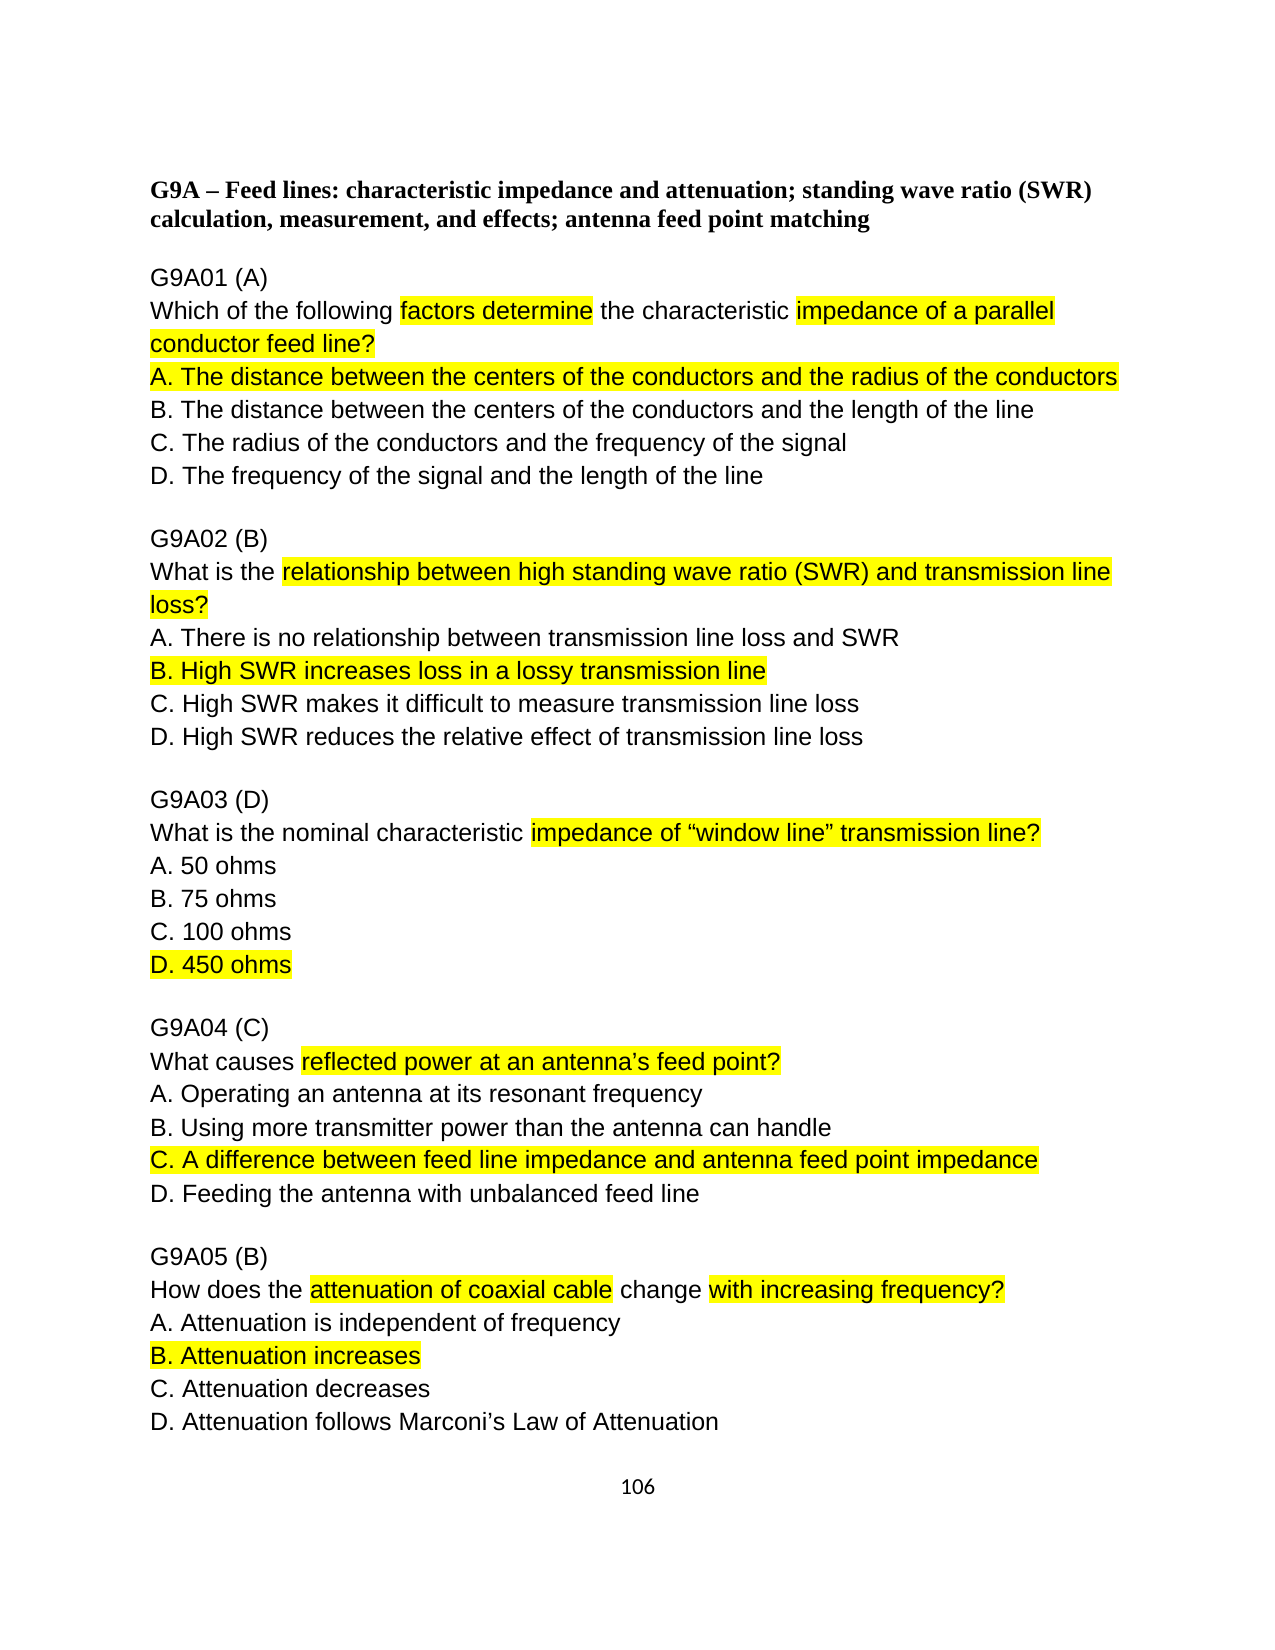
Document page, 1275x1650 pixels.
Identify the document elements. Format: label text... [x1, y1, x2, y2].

text G9A03 (D) What is the nominal characteristic impedance of “window line” transmission line? A. 50 ohms B. 75 ohms C. 100 ohms D. 450 ohms [150, 785, 1125, 979]
text G9A05 (B) How does the attenuation of coaxial cable change with increasing frequency? A. Attenuation is independent of frequency B. Attenuation increases C. Attenuation decreases D. Attenuation follows Marconi’s Law of Attenuation [150, 1242, 1125, 1435]
subtitle G9A – Feed lines: characteristic impedance and attenuation; standing wave ratio (SWR) calculation, measurement, and effects; antenna feed point matching [150, 176, 1125, 233]
text G9A02 (B) What is the relationship between high standing wave ratio (SWR) and transmission line loss? A. There is no relationship between transmission line loss and SWR B. High SWR increases loss in a lossy transmission line C. High SWR makes it difficult to measure transmission line loss D. High SWR reduces the relative effect of transmission line loss [150, 524, 1125, 751]
text G9A01 (A) Which of the following factors determine the characteristic impedance of a parallel conductor feed line? A. The distance between the centers of the conductors and the radius of the conductors B. The distance between the centers of the conductors and the length of the line C. The radius of the conductors and the frequency of the signal D. The frequency of the signal and the length of the line [150, 263, 1125, 490]
text G9A04 (C) What causes reflected power at an antenna’s feed point? A. Operating an antenna at its resonant frequency B. Using more transmitter power than the antenna can handle C. A difference between feed line impedance and antenna feed point impedance D. Feeding the antenna with unbalanced feed line [150, 1013, 1125, 1207]
